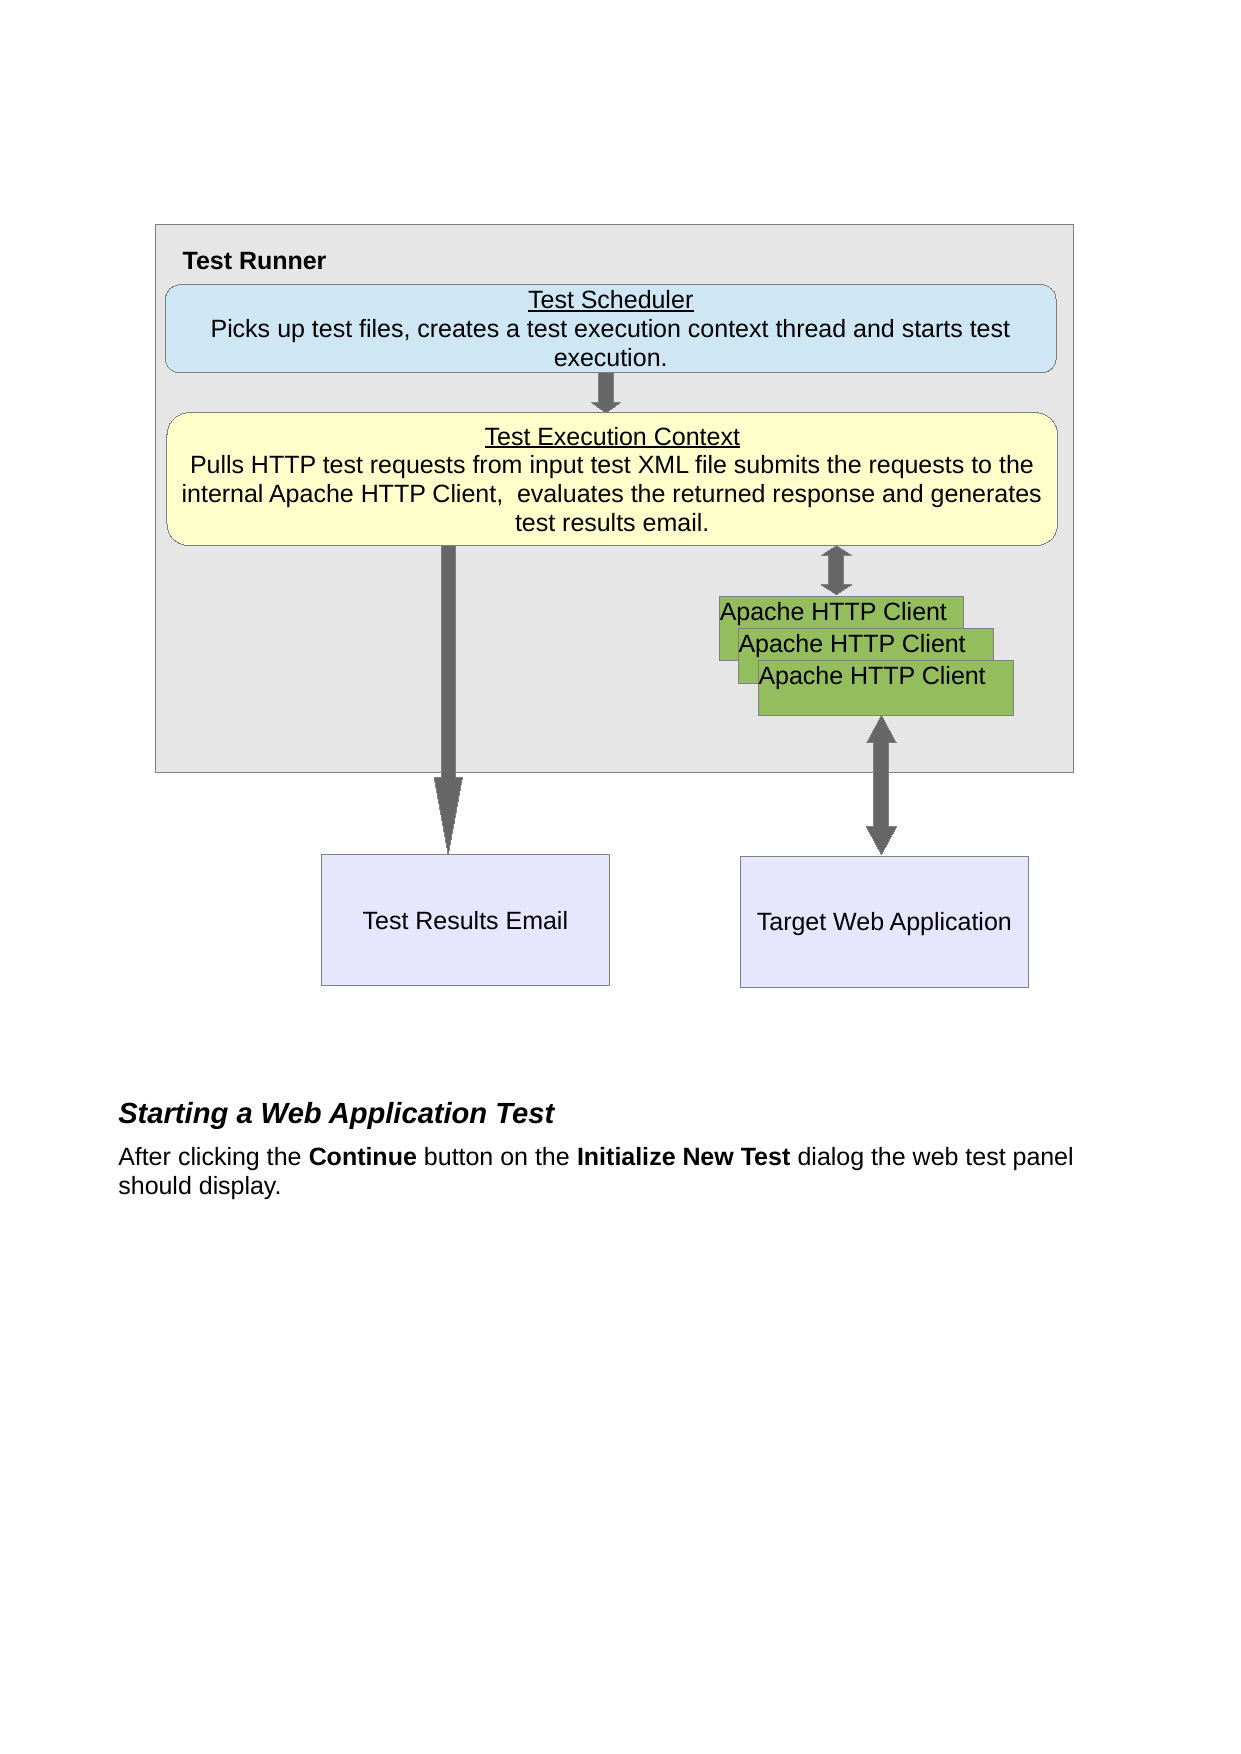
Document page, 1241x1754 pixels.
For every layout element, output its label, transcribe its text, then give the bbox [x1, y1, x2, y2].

text After clicking the Continue button on the Initialize New Test dialog the web test panel should display. [118, 1142, 1122, 1200]
subtitle Starting a Web Application Test [118, 1096, 1122, 1130]
